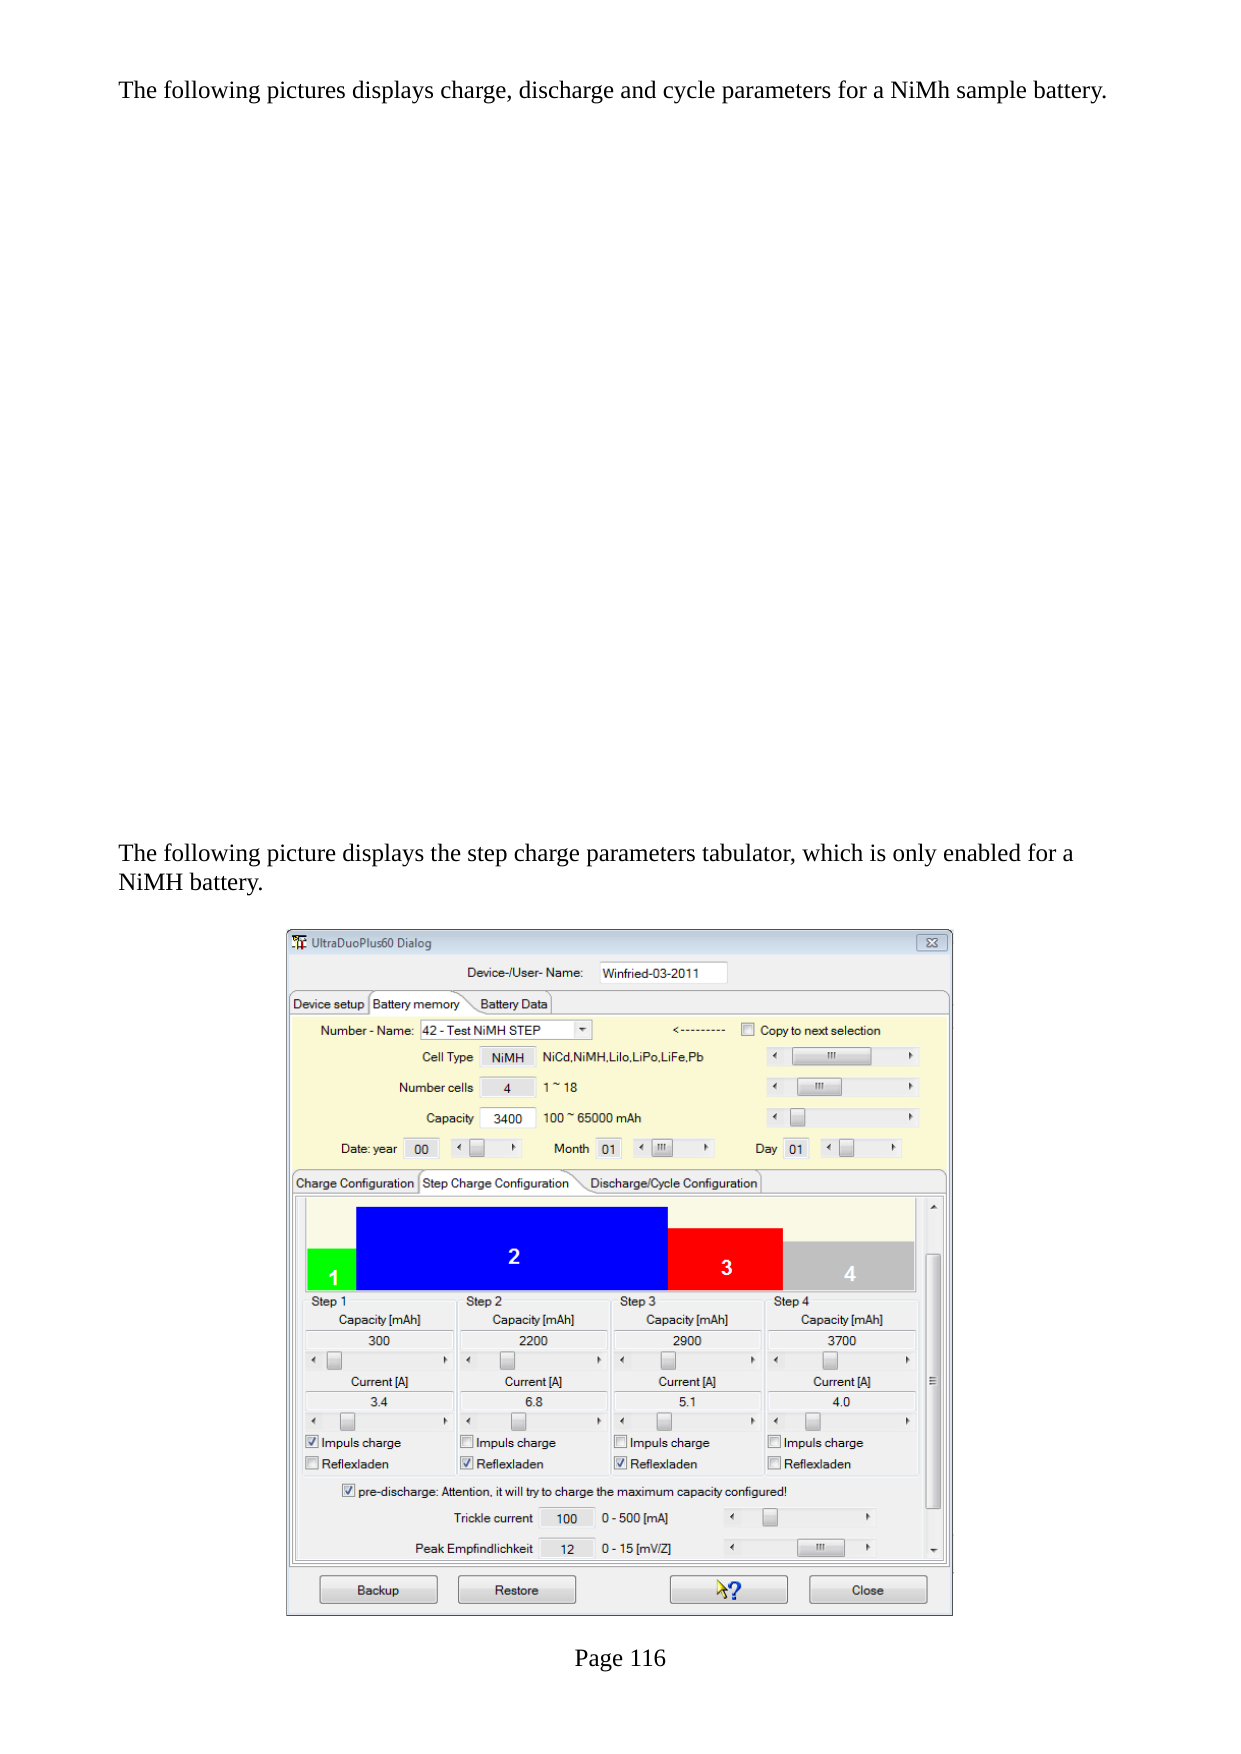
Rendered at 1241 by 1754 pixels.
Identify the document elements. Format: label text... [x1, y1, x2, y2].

text The following pictures displays charge, discharge and cycle parameters for a NiMh sample battery. [118, 75, 1122, 104]
picture [286, 929, 954, 1616]
text The following picture displays the step charge parameters tabulator, which is only enabled for a NiMH battery. [118, 838, 1122, 896]
